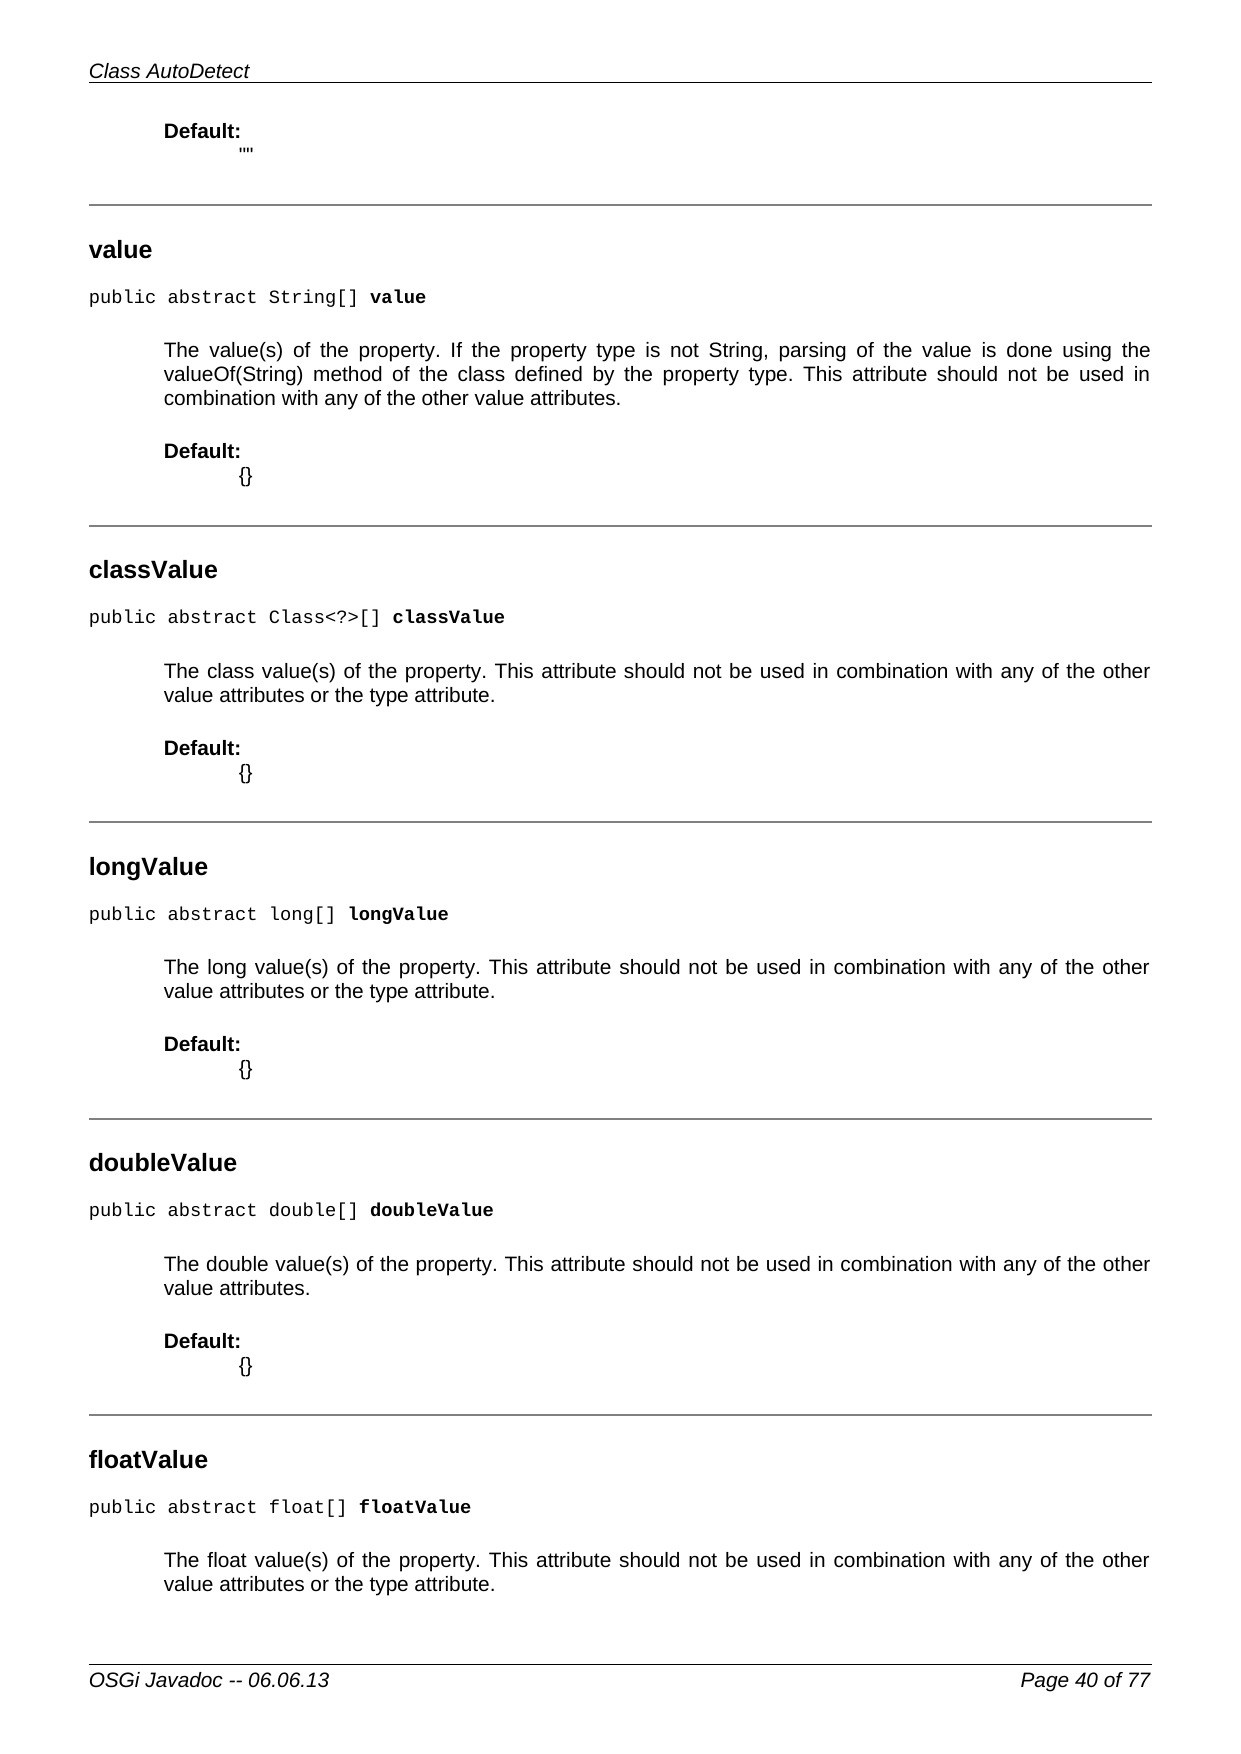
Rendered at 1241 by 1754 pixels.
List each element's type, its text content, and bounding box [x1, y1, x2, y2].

text The long value(s) of the property. This attribute should not be used in combination with any of the other value attributes or the type attribute. [163, 955, 1152, 1003]
text The class value(s) of the property. This attribute should not be used in combination with any of the other value attributes or the type attribute. [163, 658, 1152, 706]
text The float value(s) of the property. This attribute should not be used in combination with any of the other value attributes or the type attribute. [163, 1548, 1152, 1596]
subtitle doubleValue [88, 1148, 1152, 1177]
text Default: [163, 1329, 1152, 1353]
text {} [238, 759, 1152, 783]
subtitle longValue [88, 852, 1152, 880]
text Default: [163, 118, 1152, 142]
text {} [238, 1056, 1152, 1080]
text public abstract double[] doubleValue [88, 1201, 1152, 1222]
text public abstract String[] value [88, 287, 1152, 309]
text public abstract Class<?>[] classValue [88, 608, 1152, 629]
text The double value(s) of the property. This attribute should not be used in combination with any of the other value attributes. [163, 1252, 1152, 1299]
text "" [238, 142, 1152, 166]
text {} [238, 463, 1152, 487]
text Default: [163, 439, 1152, 463]
text Default: [163, 736, 1152, 759]
text public abstract float[] floatValue [88, 1498, 1152, 1519]
subtitle classValue [88, 555, 1152, 584]
subtitle value [88, 234, 1152, 263]
text The value(s) of the property. If the property type is not String, parsing of the value is done using the valueOf(String) method of the class defined by the property type. This attribute should not be used in combination with any of the other value attributes. [163, 338, 1152, 410]
subtitle floatValue [88, 1445, 1152, 1473]
text Default: [163, 1032, 1152, 1056]
text {} [238, 1353, 1152, 1377]
text public abstract long[] longValue [88, 904, 1152, 926]
